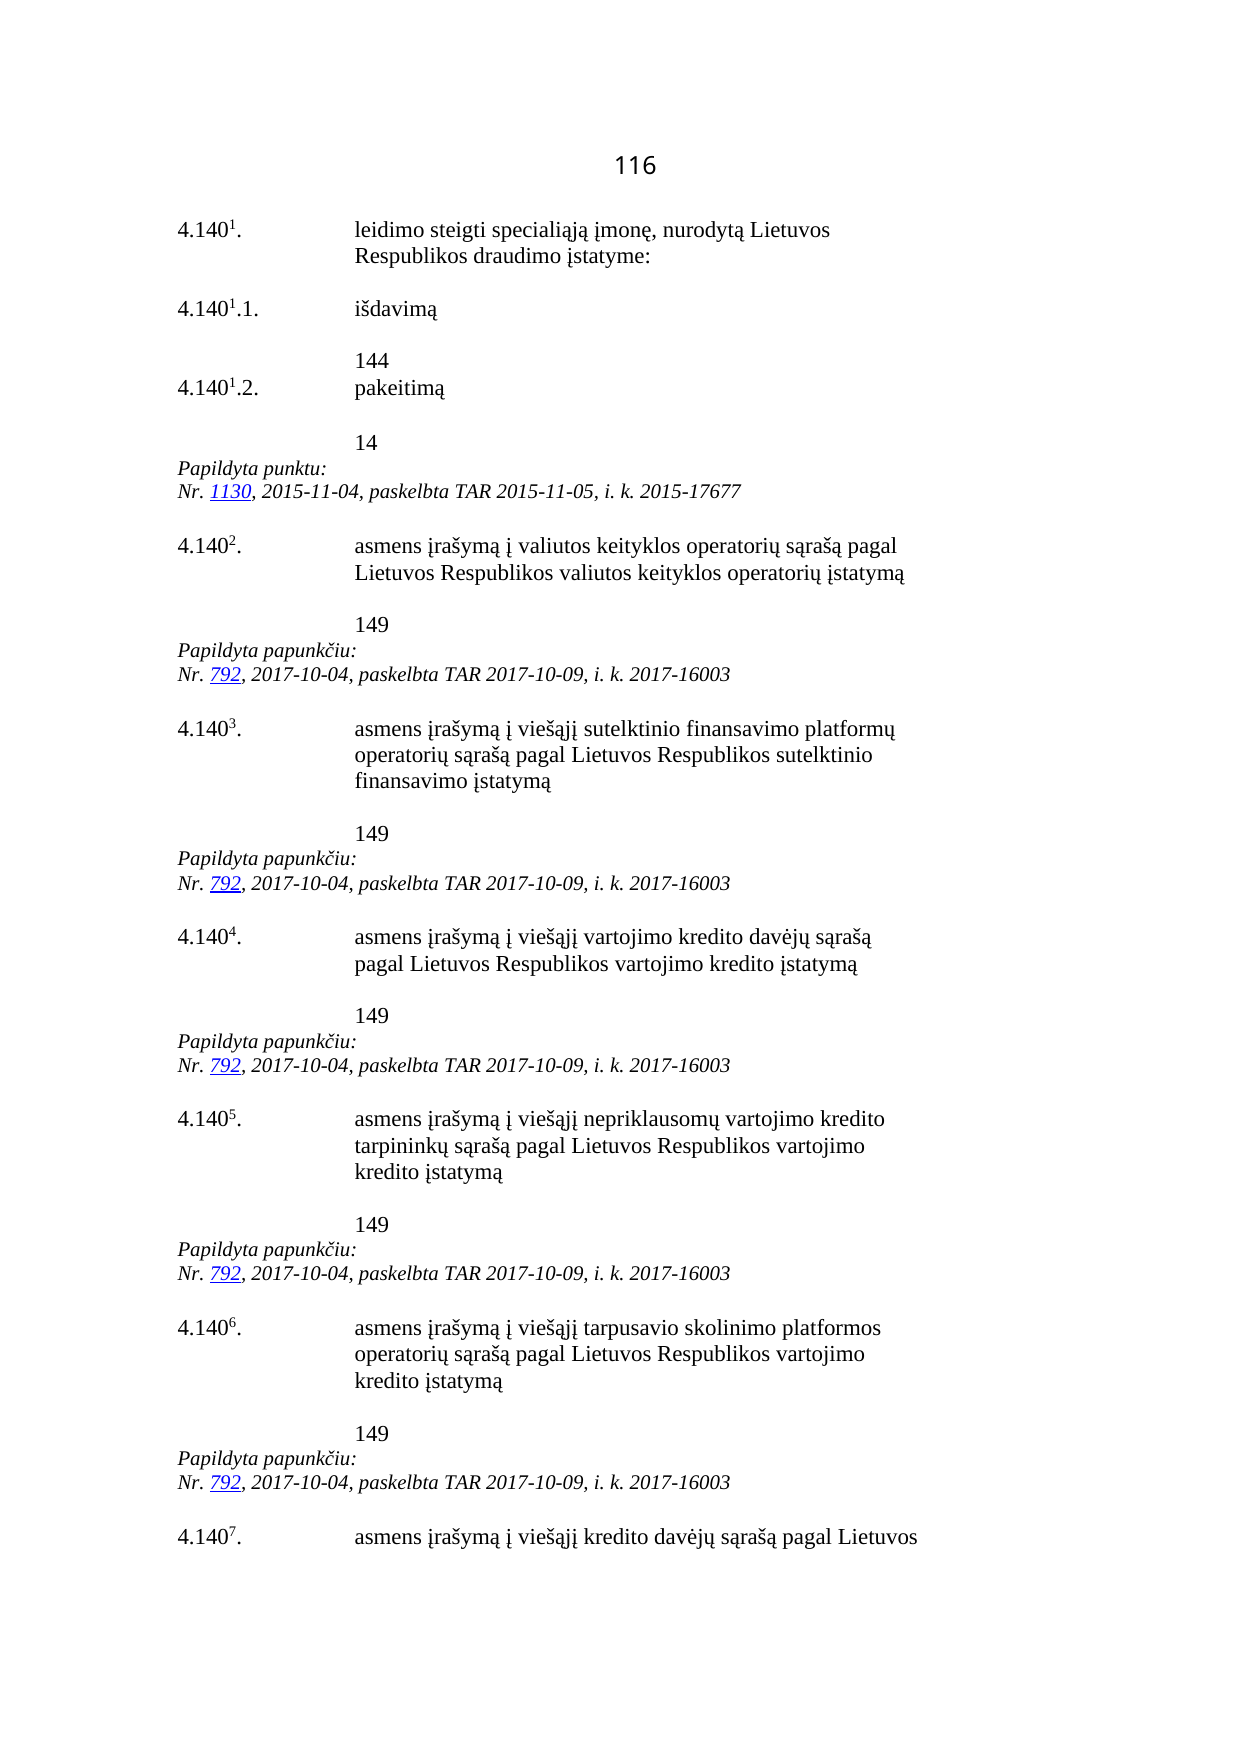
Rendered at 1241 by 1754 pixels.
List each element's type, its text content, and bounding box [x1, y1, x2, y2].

text Papildyta papunkčiu: [177, 1029, 1093, 1053]
text Papildyta punktu: [177, 455, 1093, 479]
text 4.1407. asmens įrašymą į viešąjį kredito davėjų sąrašą pagal Lietuvos [177, 1523, 945, 1549]
text Nr. 792, 2017-10-04, paskelbta TAR 2017-10-09, i. k. 2017-16003 [177, 1470, 1093, 1494]
text kredito įstatymą 149 [354, 1158, 945, 1237]
text finansavimo įstatymą 149 [354, 767, 945, 846]
text 4.1401. leidimo steigti specialiąją įmonę, nurodytą Lietuvos Respublikos draudimo įstatyme: [177, 216, 945, 295]
text 4.1402. asmens įrašymą į valiutos keityklos operatorių sąrašą pagal [177, 532, 945, 559]
text Lietuvos Respublikos valiutos keityklos operatorių įstatymą 149 [354, 559, 945, 638]
text Nr. 1130, 2015-11-04, paskelbta TAR 2015-11-05, i. k. 2015-17677 [177, 479, 1093, 503]
text 4.1405. asmens įrašymą į viešąjį nepriklausomų vartojimo kredito [177, 1106, 945, 1132]
text tarpininkų sąrašą pagal Lietuvos Respublikos vartojimo [354, 1132, 945, 1158]
text operatorių sąrašą pagal Lietuvos Respublikos sutelktinio [354, 741, 945, 767]
text Nr. 792, 2017-10-04, paskelbta TAR 2017-10-09, i. k. 2017-16003 [177, 870, 1093, 894]
text Papildyta papunkčiu: [177, 846, 1093, 870]
text Nr. 792, 2017-10-04, paskelbta TAR 2017-10-09, i. k. 2017-16003 [177, 662, 1093, 686]
text 4.1403. asmens įrašymą į viešąjį sutelktinio finansavimo platformų [177, 714, 945, 741]
text 4.1404. asmens įrašymą į viešąjį vartojimo kredito davėjų sąrašą [177, 923, 945, 949]
text kredito įstatymą 149 [354, 1367, 945, 1446]
text pagal Lietuvos Respublikos vartojimo kredito įstatymą 149 [354, 949, 945, 1029]
text Papildyta papunkčiu: [177, 638, 1093, 662]
text Papildyta papunkčiu: [177, 1237, 1093, 1261]
text Nr. 792, 2017-10-04, paskelbta TAR 2017-10-09, i. k. 2017-16003 [177, 1261, 1093, 1285]
text Nr. 792, 2017-10-04, paskelbta TAR 2017-10-09, i. k. 2017-16003 [177, 1053, 1093, 1077]
text 4.1406. asmens įrašymą į viešąjį tarpusavio skolinimo platformos [177, 1314, 945, 1341]
text 4.1401.1. išdavimą 144 [177, 295, 886, 374]
text Papildyta papunkčiu: [177, 1446, 1093, 1470]
text 4.1401.2. pakeitimą 14 [177, 374, 886, 455]
text operatorių sąrašą pagal Lietuvos Respublikos vartojimo [354, 1341, 945, 1367]
